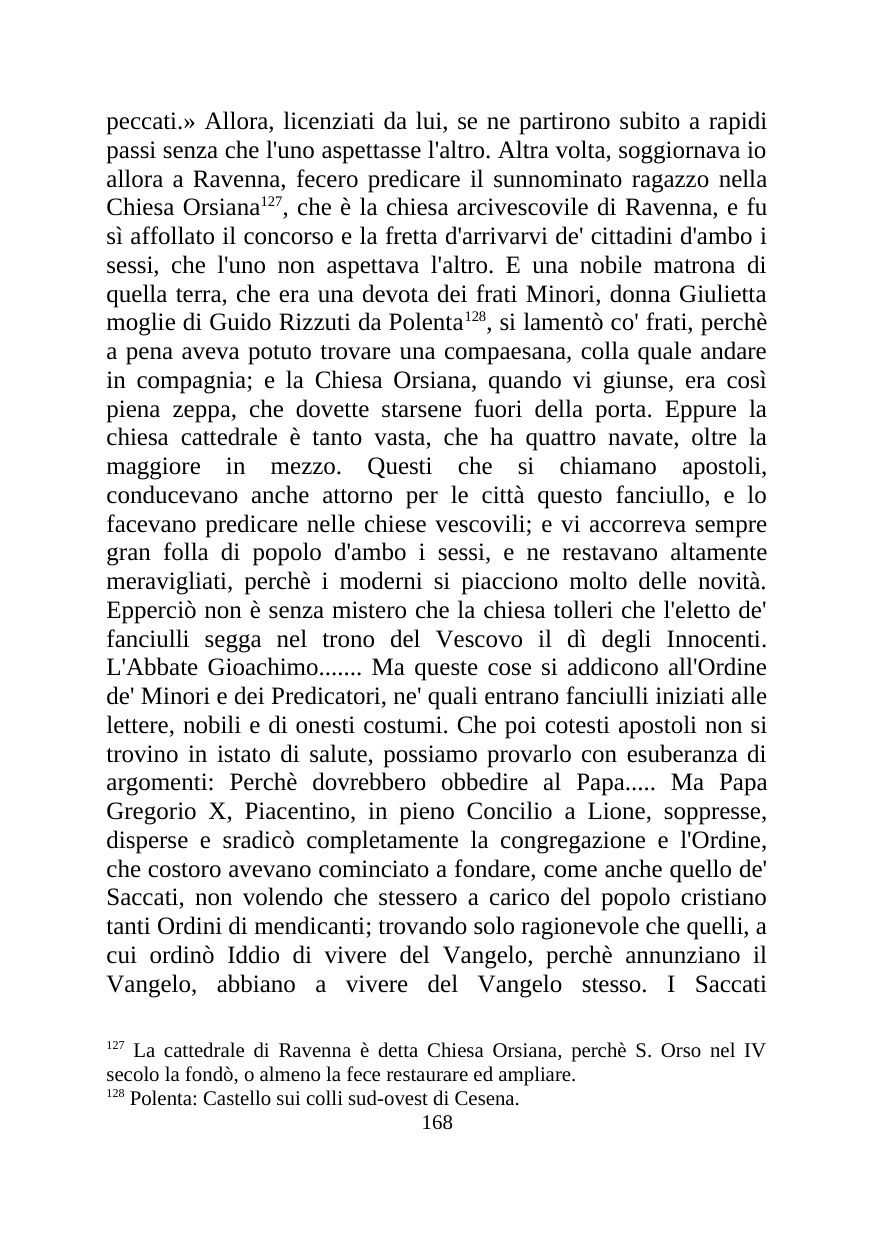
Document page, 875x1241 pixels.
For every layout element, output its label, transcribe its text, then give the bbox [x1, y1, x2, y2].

text La cattedrale di Ravenna è detta Chiesa Orsiana, perchè S. Orso nel IV secolo la fondò, o almeno la fece restaurare ed ampliare. [106, 1038, 768, 1086]
text peccati.» Allora, licenziati da lui, se ne partirono subito a rapidi passi senza che l'uno aspettasse l'altro. Altra volta, soggiornava io allora a Ravenna, fecero predicare il sunnominato ragazzo nella Chiesa Orsiana, che è la chiesa arcivescovile di Ravenna, e fu sì affollato il concorso e la fretta d'arrivarvi de' cittadini d'ambo i sessi, che l'uno non aspettava l'altro. E una nobile matrona di quella terra, che era una devota dei frati Minori, donna Giulietta moglie di Guido Rizzuti da Polenta, si lamentò co' frati, perchè a pena aveva potuto trovare una compaesana, colla quale andare in compagnia; e la Chiesa Orsiana, quando vi giunse, era così piena zeppa, che dovette starsene fuori della porta. Eppure la chiesa cattedrale è tanto vasta, che ha quattro navate, oltre la maggiore in mezzo. Questi che si chiamano apostoli, conducevano anche attorno per le città questo fanciullo, e lo facevano predicare nelle chiese vescovili; e vi accorreva sempre gran folla di popolo d'ambo i sessi, e ne restavano altamente meravigliati, perchè i moderni si piacciono molto delle novità. Epperciò non è senza mistero che la chiesa tolleri che l'eletto de' fanciulli segga nel trono del Vescovo il dì degli Innocenti. L'Abbate Gioachimo....... Ma queste cose si addicono all'Ordine de' Minori e dei Predicatori, ne' quali entrano fanciulli iniziati alle lettere, nobili e di onesti costumi. Che poi cotesti apostoli non si trovino in istato di salute, possiamo provarlo con esuberanza di argomenti: Perchè dovrebbero obbedire al Papa..... Ma Papa Gregorio X, Piacentino, in pieno Concilio a Lione, soppresse, disperse e sradicò completamente la congregazione e l'Ordine, che costoro avevano cominciato a fondare, come anche quello de' Saccati, non volendo che stessero a carico del popolo cristiano tanti Ordini di mendicanti; trovando solo ragionevole che quelli, a cui ordinò Iddio di vivere del Vangelo, perchè annunziano il Vangelo, abbiano a vivere del Vangelo stesso. I Saccati [106, 106, 768, 997]
text Polenta: Castello sui colli sud-ovest di Cesena. [106, 1086, 768, 1110]
